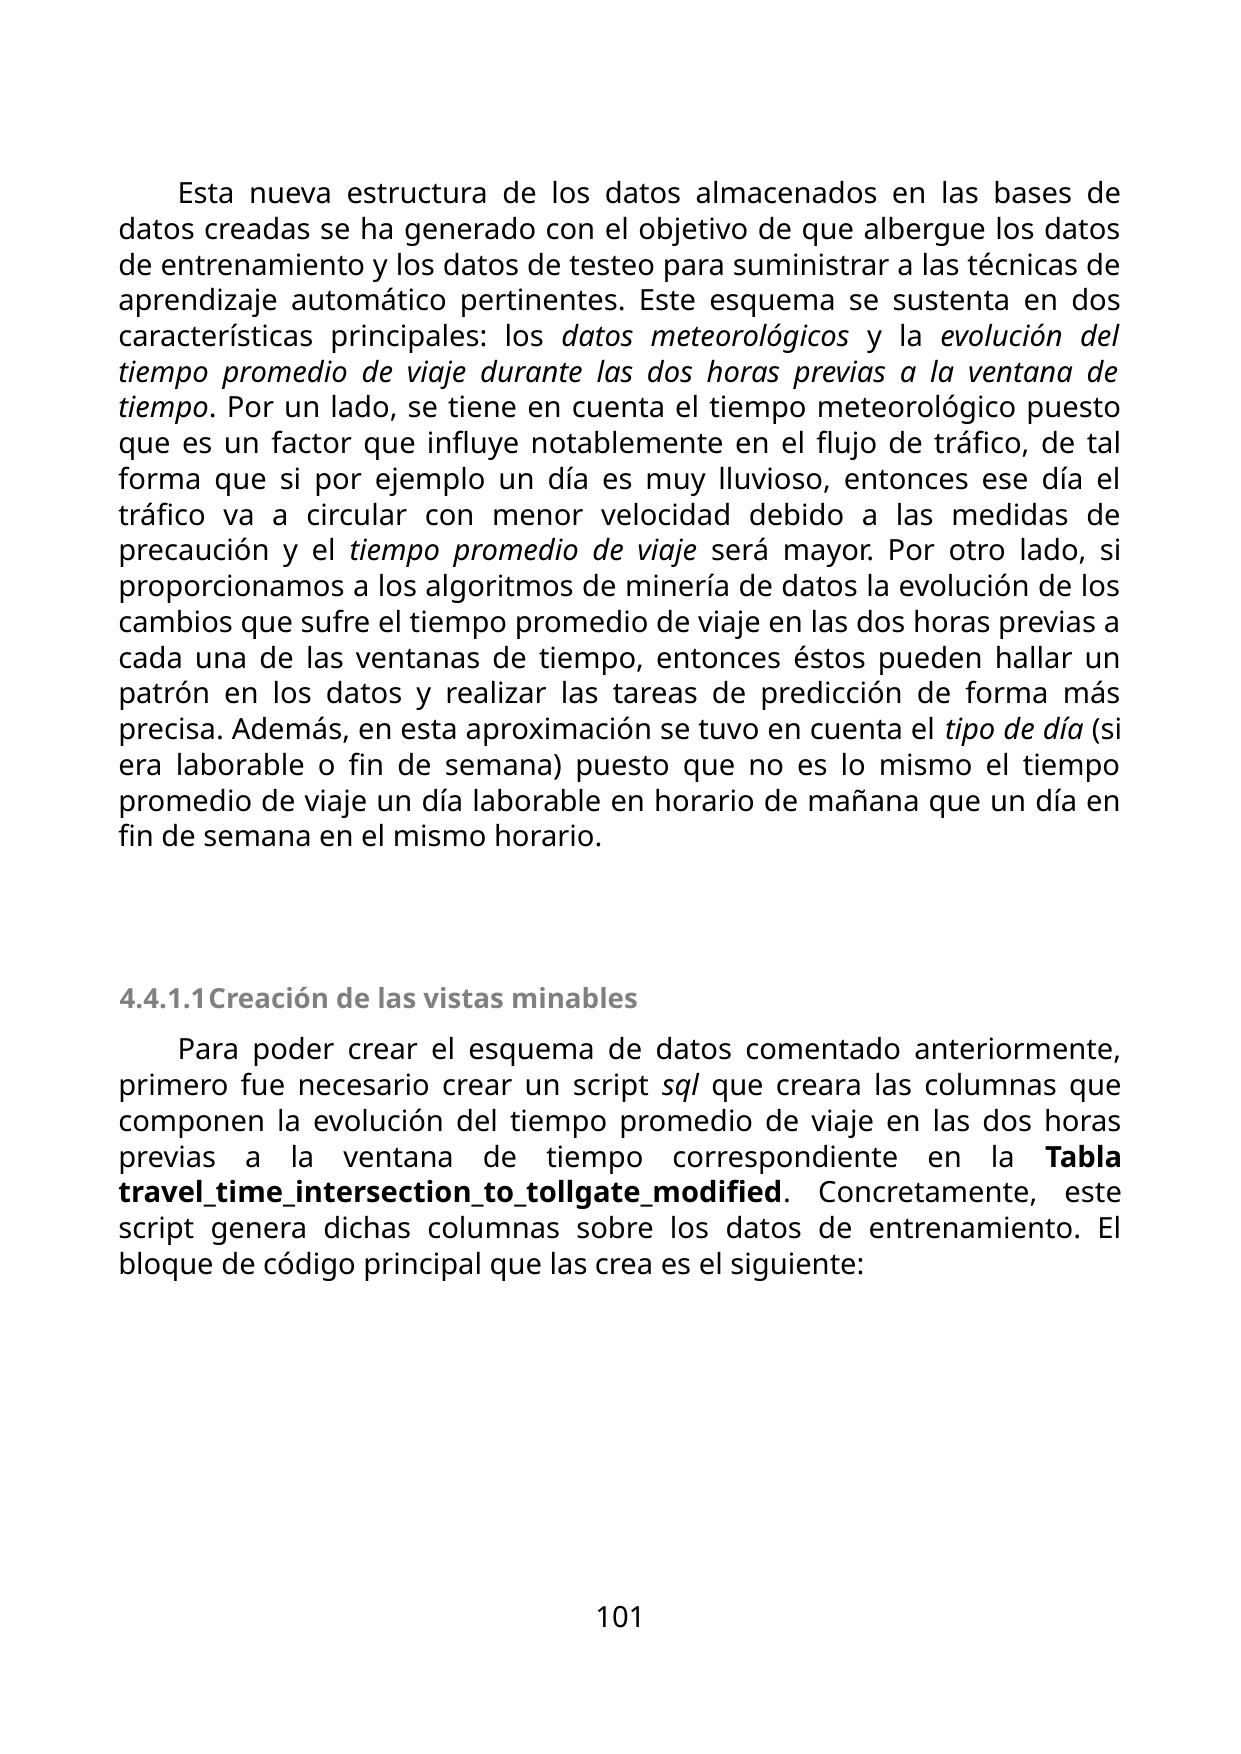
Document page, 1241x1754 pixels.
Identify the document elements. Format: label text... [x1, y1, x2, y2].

subtitle Creación de las vistas minables [119, 978, 1122, 1016]
text Esta nueva estructura de los datos almacenados en las bases de datos creadas se ha generado con el objetivo de que albergue los datos de entrenamiento y los datos de testeo para suministrar a las técnicas de aprendizaje automático pertinentes. Este esquema se sustenta en dos características principales: los datos meteorológicos y la evolución del tiempo promedio de viaje durante las dos horas previas a la ventana de tiempo. Por un lado, se tiene en cuenta el tiempo meteorológico puesto que es un factor que influye notablemente en el flujo de tráfico, de tal forma que si por ejemplo un día es muy lluvioso, entonces ese día el tráfico va a circular con menor velocidad debido a las medidas de precaución y el tiempo promedio de viaje será mayor. Por otro lado, si proporcionamos a los algoritmos de minería de datos la evolución de los cambios que sufre el tiempo promedio de viaje en las dos horas previas a cada una de las ventanas de tiempo, entonces éstos pueden hallar un patrón en los datos y realizar las tareas de predicción de forma más precisa. Además, en esta aproximación se tuvo en cuenta el tipo de día (si era laborable o fin de semana) puesto que no es lo mismo el tiempo promedio de viaje un día laborable en horario de mañana que un día en fin de semana en el mismo horario. [118, 172, 1122, 855]
text Para poder crear el esquema de datos comentado anteriormente, primero fue necesario crear un script sql que creara las columnas que componen la evolución del tiempo promedio de viaje en las dos horas previas a la ventana de tiempo correspondiente en la Tabla travel_time_intersection_to_tollgate_modified. Concretamente, este script genera dichas columnas sobre los datos de entrenamiento. El bloque de código principal que las crea es el siguiente: [118, 1029, 1122, 1283]
